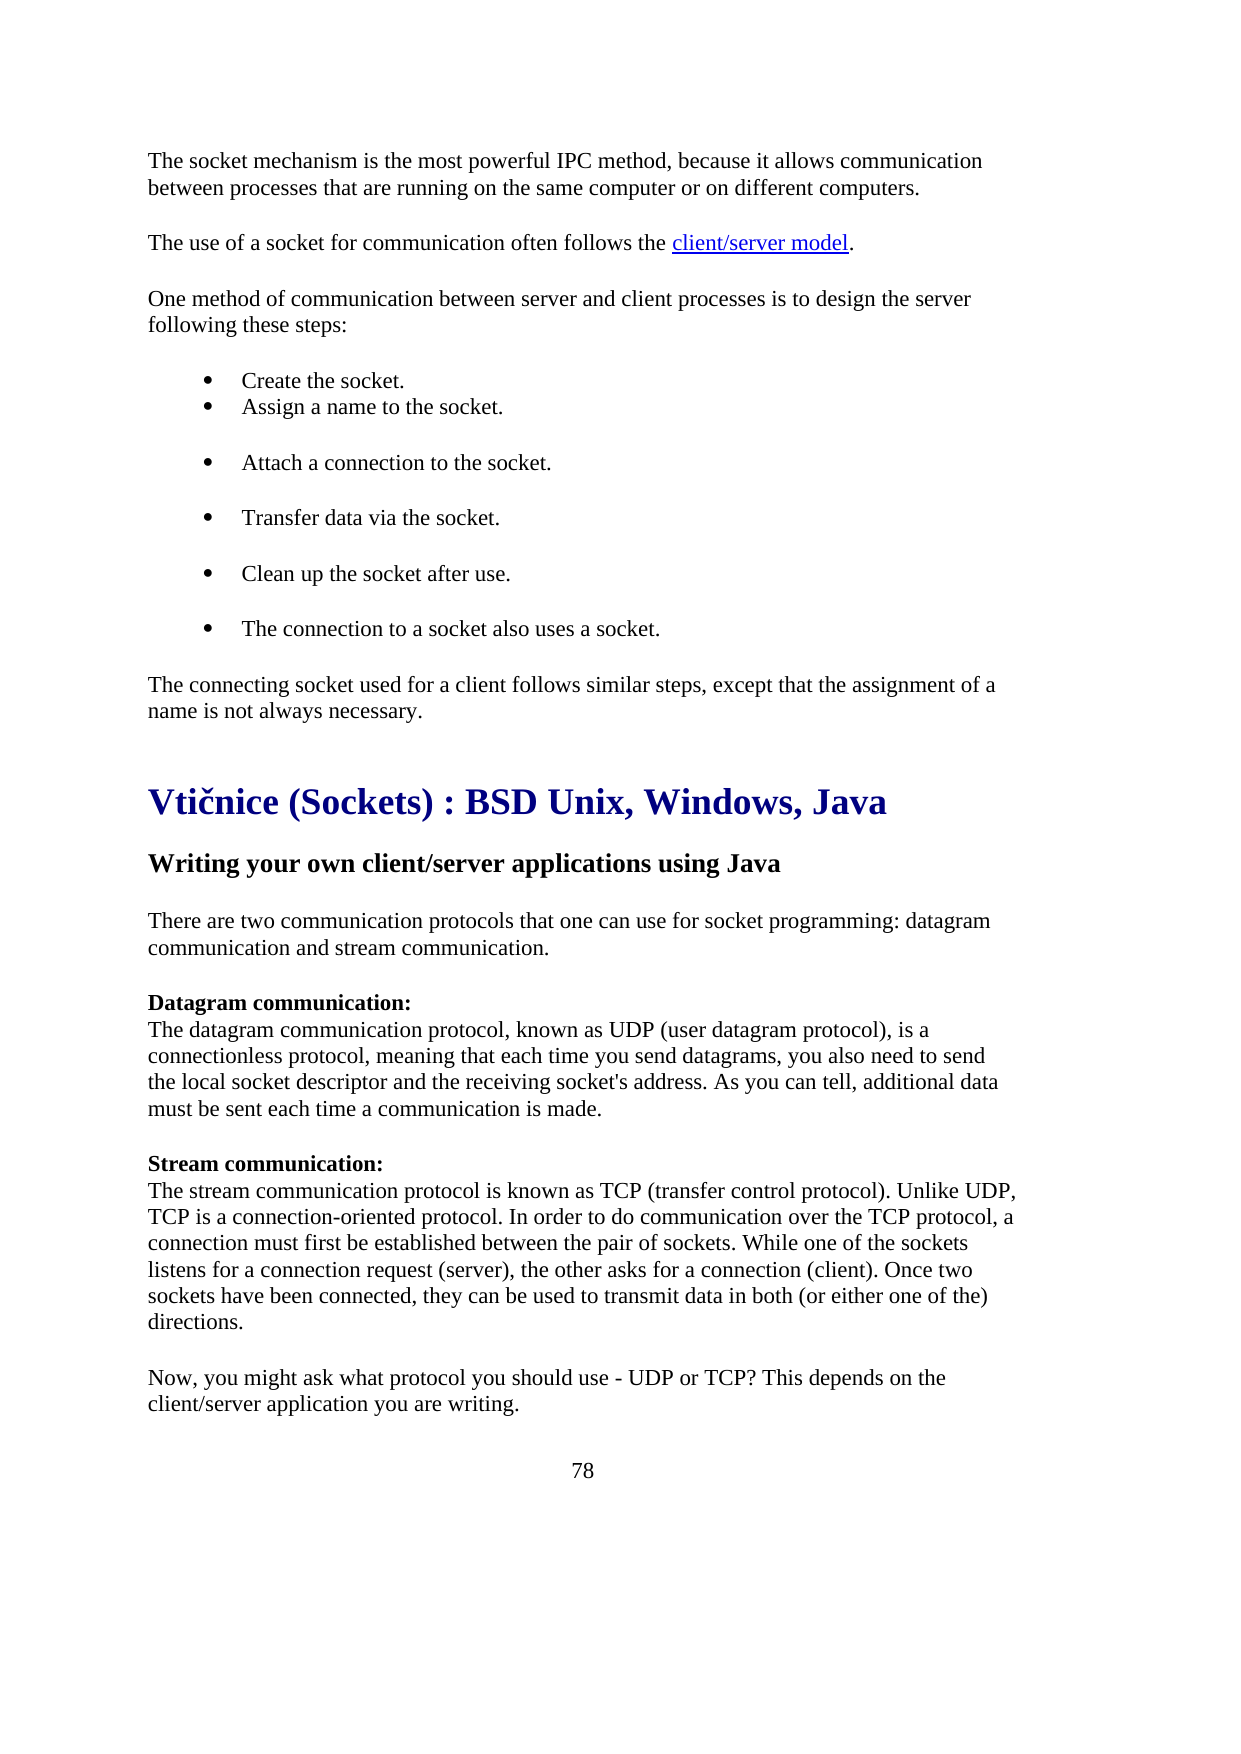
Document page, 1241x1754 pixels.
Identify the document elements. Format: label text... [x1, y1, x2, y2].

text One method of communication between server and client processes is to design the server following these steps: [148, 285, 1018, 338]
text Now, you might ask what protocol you should use - UDP or TCP? This depends on the client/server application you are writing. [148, 1364, 1018, 1417]
list Create the socket. [204, 367, 1093, 393]
text There are two communication protocols that one can use for socket programming: datagram communication and stream communication. [148, 907, 1018, 960]
text The use of a socket for communication often follows the client/server model. [148, 229, 1018, 256]
list Clean up the socket after use. [204, 560, 1093, 586]
list Assign a name to the socket. [204, 393, 1093, 419]
subtitle Writing your own client/server applications using Java [148, 847, 1093, 878]
text Stream communication: The stream communication protocol is known as TCP (transfer control protocol). Unlike UDP, TCP is a connection-oriented protocol. In order to do communication over the TCP protocol, a connection must first be established between the pair of sockets. While one of the sockets listens for a connection request (server), the other asks for a connection (client). Once two sockets have been connected, they can be used to transmit data in both (or either one of the) directions. [148, 1150, 1018, 1335]
subtitle Vtičnice (Sockets) : BSD Unix, Windows, Java [148, 779, 1093, 822]
text The socket mechanism is the most powerful IPC method, because it allows communication between processes that are running on the same computer or on different computers. [148, 148, 1018, 200]
text The connecting socket used for a client follows similar steps, except that the assignment of a name is not always necessary. [148, 671, 1018, 750]
text Datagram communication: The datagram communication protocol, known as UDP (user datagram protocol), is a connectionless protocol, meaning that each time you send datagrams, you also need to send the local socket descriptor and the receiving socket's address. As you can tell, additional data must be sent each time a communication is made. [148, 989, 1018, 1121]
list The connection to a socket also uses a socket. [204, 615, 1093, 642]
list Transfer data via the socket. [204, 504, 1093, 531]
list Attach a connection to the socket. [204, 449, 1093, 475]
